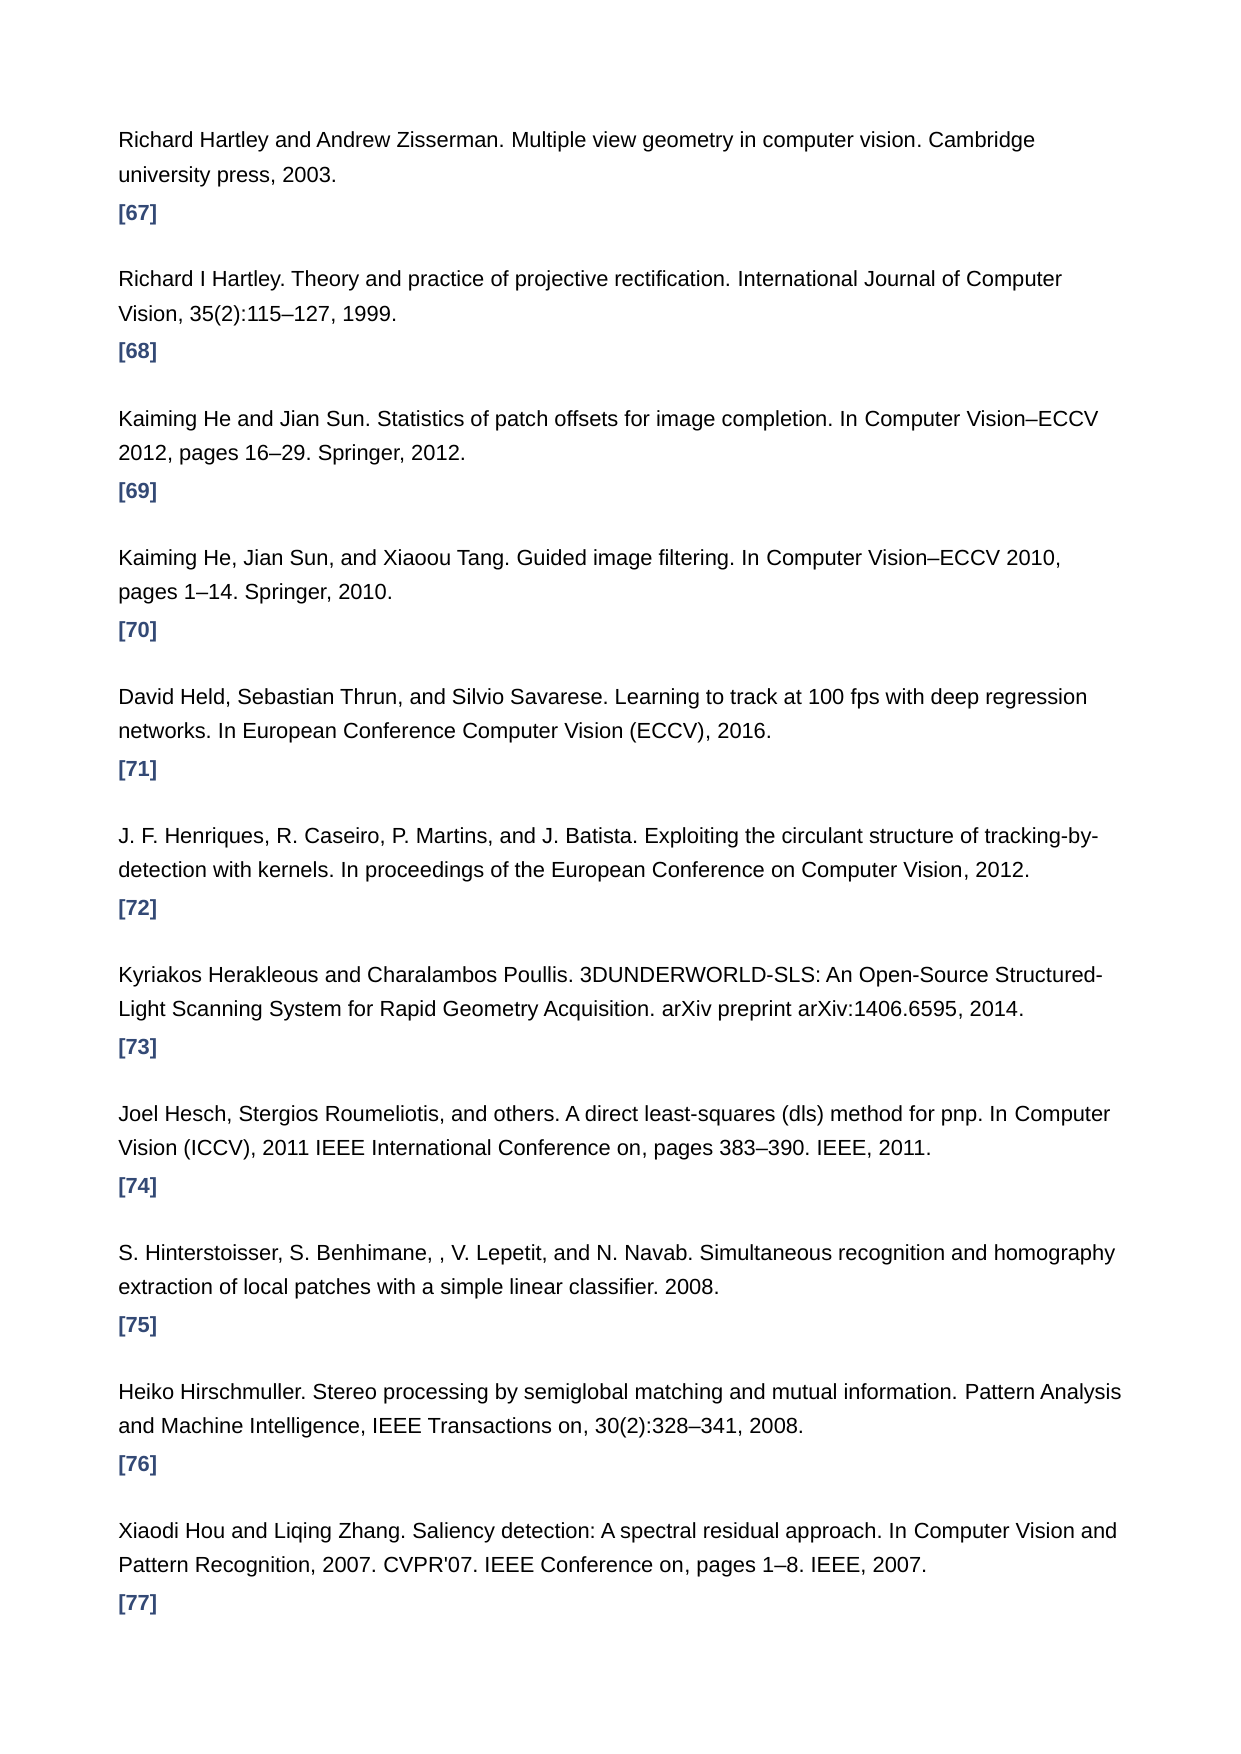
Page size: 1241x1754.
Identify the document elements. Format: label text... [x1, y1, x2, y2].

text David Held, Sebastian Thrun, and Silvio Savarese. Learning to track at 100 fps with deep regression networks. In European Conference Computer Vision (ECCV), 2016. [118, 674, 1122, 743]
text Heiko Hirschmuller. Stereo processing by semiglobal matching and mutual information. Pattern Analysis and Machine Intelligence, IEEE Transactions on, 30(2):328–341, 2008. [118, 1370, 1122, 1438]
subtitle [72] [118, 895, 1106, 920]
subtitle [71] [118, 756, 1106, 781]
text Kaiming He and Jian Sun. Statistics of patch offsets for image completion. In Computer Vision–ECCV 2012, pages 16–29. Springer, 2012. [118, 396, 1122, 465]
text Richard I Hartley. Theory and practice of projective rectification. International Journal of Computer Vision, 35(2):115–127, 1999. [118, 257, 1122, 326]
text Kaiming He, Jian Sun, and Xiaoou Tang. Guided image filtering. In Computer Vision–ECCV 2010, pages 1–14. Springer, 2010. [118, 535, 1122, 604]
subtitle [76] [118, 1451, 1106, 1476]
subtitle [75] [118, 1312, 1106, 1337]
subtitle [74] [118, 1173, 1106, 1198]
text Kyriakos Herakleous and Charalambos Poullis. 3DUNDERWORLD-SLS: An Open-Source Structured-Light Scanning System for Rapid Geometry Acquisition. arXiv preprint arXiv:1406.6595, 2014. [118, 952, 1122, 1021]
subtitle [77] [118, 1590, 1106, 1615]
text S. Hinterstoisser, S. Benhimane, , V. Lepetit, and N. Navab. Simultaneous recognition and homography extraction of local patches with a simple linear classifier. 2008. [118, 1231, 1122, 1299]
text Richard Hartley and Andrew Zisserman. Multiple view geometry in computer vision. Cambridge university press, 2003. [118, 118, 1122, 187]
text Joel Hesch, Stergios Roumeliotis, and others. A direct least-squares (dls) method for pnp. In Computer Vision (ICCV), 2011 IEEE International Conference on, pages 383–390. IEEE, 2011. [118, 1092, 1122, 1160]
subtitle [73] [118, 1034, 1106, 1059]
text J. F. Henriques, R. Caseiro, P. Martins, and J. Batista. Exploiting the circulant structure of tracking-by-detection with kernels. In proceedings of the European Conference on Computer Vision, 2012. [118, 813, 1122, 882]
subtitle [69] [118, 477, 1106, 503]
subtitle [70] [118, 617, 1106, 642]
subtitle [67] [118, 199, 1106, 224]
subtitle [68] [118, 338, 1106, 364]
text Xiaodi Hou and Liqing Zhang. Saliency detection: A spectral residual approach. In Computer Vision and Pattern Recognition, 2007. CVPR'07. IEEE Conference on, pages 1–8. IEEE, 2007. [118, 1509, 1122, 1577]
